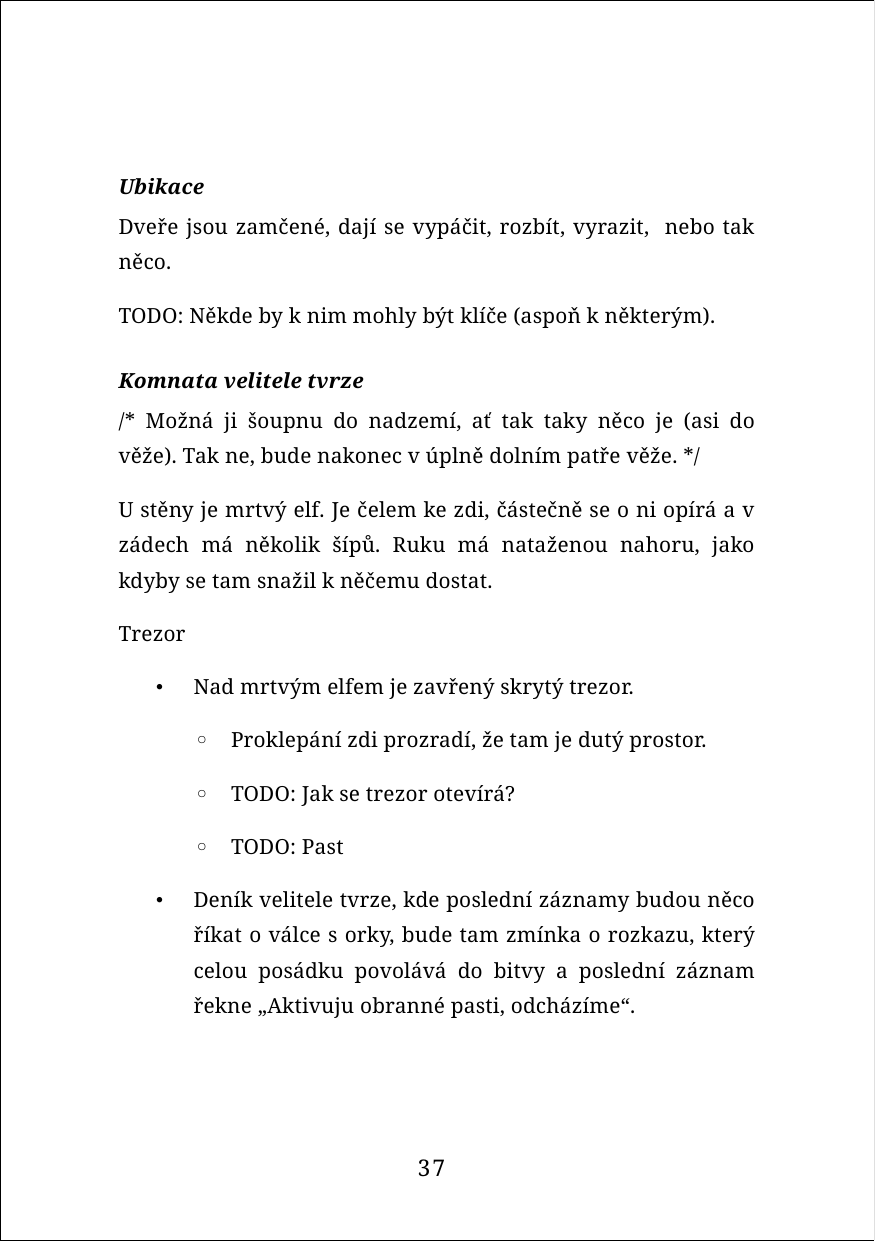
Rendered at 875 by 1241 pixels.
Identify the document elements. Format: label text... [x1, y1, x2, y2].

list Deník velitele tvrze, kde poslední záznamy budou něco říkat o válce s orky, bude tam zmínka o rozkazu, který celou posádku povolává do bitvy a poslední záznam řekne „Aktivuju obranné pasti, odcházíme“. [156, 885, 756, 1020]
subtitle Komnata velitele tvrze [118, 366, 756, 394]
list Proklepání zdi prozradí, že tam je dutý prostor. [193, 725, 756, 754]
list TODO: Jak se trezor otevírá? [193, 779, 756, 807]
text Trezor [118, 619, 756, 647]
list TODO: Past [193, 832, 756, 860]
text Dveře jsou zamčené, dají se vypáčit, rozbít, vyrazit, nebo tak něco. [118, 212, 756, 276]
text TODO: Někde by k nim mohly být klíče (aspoň k některým). [118, 301, 756, 329]
text /* Možná ji šoupnu do nadzemí, ať tak taky něco je (asi do věže). Tak ne, bude nakonec v úplně dolním patře věže. */ [118, 406, 756, 470]
text U stěny je mrtvý elf. Je čelem ke zdi, částečně se o ni opírá a v zádech má několik šípů. Ruku má nataženou nahoru, jako kdyby se tam snažil k něčemu dostat. [118, 495, 756, 594]
list Nad mrtvým elfem je zavřený skrytý trezor. [156, 672, 756, 701]
subtitle Ubikace [118, 172, 756, 200]
